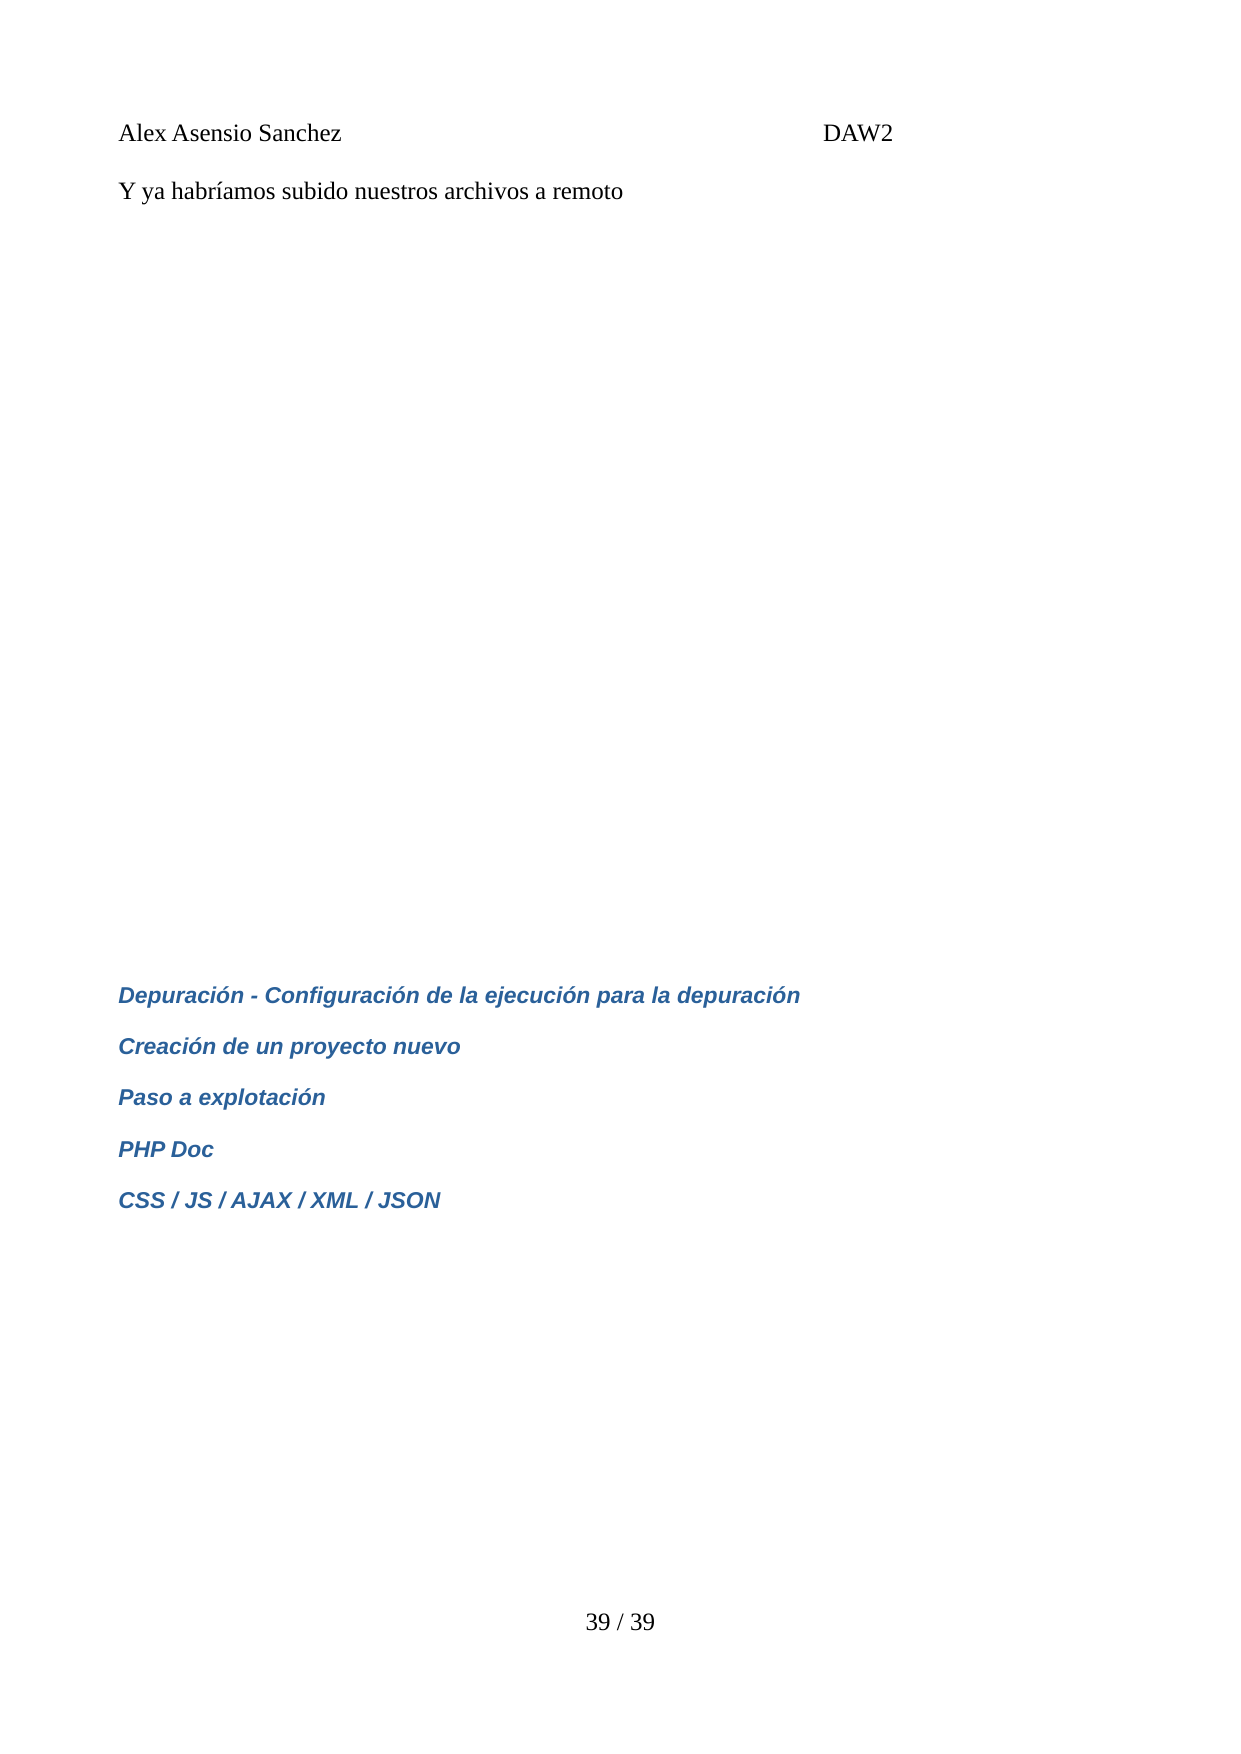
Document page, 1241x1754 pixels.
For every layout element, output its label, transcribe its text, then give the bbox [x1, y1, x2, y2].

subtitle Creación de un proyecto nuevo [118, 1033, 1122, 1059]
subtitle Depuración - Configuración de la ejecución para la depuración [118, 982, 1122, 1008]
subtitle Paso a explotación [118, 1084, 1122, 1111]
subtitle PHP Doc [118, 1136, 1122, 1162]
text Y ya habríamos subido nuestros archivos a remoto [118, 176, 1122, 205]
subtitle CSS / JS / AJAX / XML / JSON [118, 1187, 1122, 1213]
